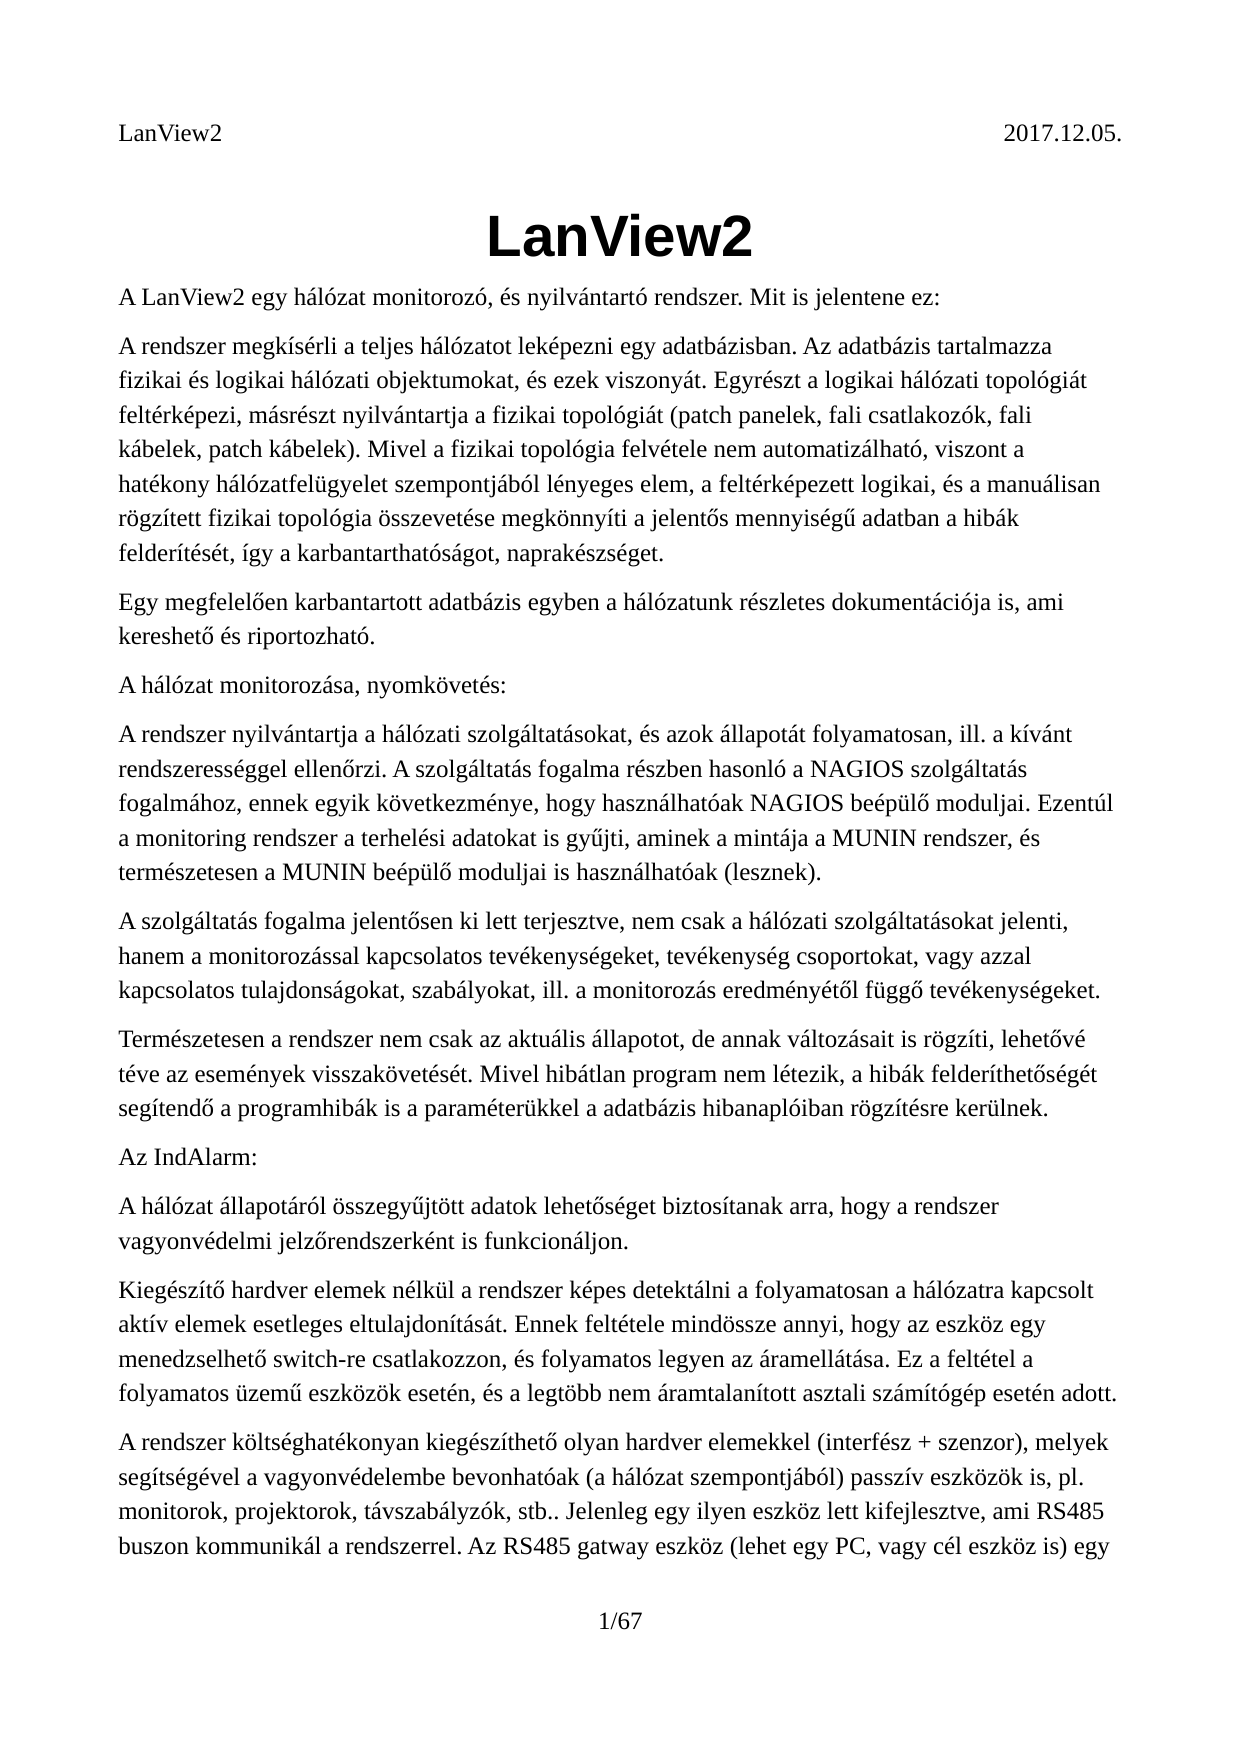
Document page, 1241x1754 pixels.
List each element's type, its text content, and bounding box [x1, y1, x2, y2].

text A LanView2 egy hálózat monitorozó, és nyilvántartó rendszer. Mit is jelentene ez: [118, 282, 1122, 310]
text A rendszer megkísérli a teljes hálózatot leképezni egy adatbázisban. Az adatbázis tartalmazza fizikai és logikai hálózati objektumokat, és ezek viszonyát. Egyrészt a logikai hálózati topológiát feltérképezi, másrészt nyilvántartja a fizikai topológiát (patch panelek, fali csatlakozók, fali kábelek, patch kábelek). Mivel a fizikai topológia felvétele nem automatizálható, viszont a hatékony hálózatfelügyelet szempontjából lényeges elem, a feltérképezett logikai, és a manuálisan rögzített fizikai topológia összevetése megkönnyíti a jelentős mennyiségű adatban a hibák felderítését, így a karbantarthatóságot, naprakészséget. [118, 331, 1122, 566]
text Az IndAlarm: [118, 1142, 1122, 1171]
text Egy megfelelően karbantartott adatbázis egyben a hálózatunk részletes dokumentációja is, ami kereshető és riportozható. [118, 587, 1122, 650]
text A rendszer költséghatékonyan kiegészíthető olyan hardver elemekkel (interfész + szenzor), melyek segítségével a vagyonvédelembe bevonhatóak (a hálózat szempontjából) passzív eszközök is, pl. monitorok, projektorok, távszabályzók, stb.. Jelenleg egy ilyen eszköz lett kifejlesztve, ami RS485 buszon kommunikál a rendszerrel. Az RS485 gatway eszköz (lehet egy PC, vagy cél eszköz is) egy [118, 1427, 1122, 1559]
text A hálózat állapotáról összegyűjtött adatok lehetőséget biztosítanak arra, hogy a rendszer vagyonvédelmi jelzőrendszerként is funkcionáljon. [118, 1191, 1122, 1254]
text Természetesen a rendszer nem csak az aktuális állapotot, de annak változásait is rögzíti, lehetővé téve az események visszakövetését. Mivel hibátlan program nem létezik, a hibák felderíthetőségét segítendő a programhibák is a paraméterükkel a adatbázis hibanaplóiban rögzítésre kerülnek. [118, 1024, 1122, 1122]
text Kiegészítő hardver elemek nélkül a rendszer képes detektálni a folyamatosan a hálózatra kapcsolt aktív elemek esetleges eltulajdonítását. Ennek feltétele mindössze annyi, hogy az eszköz egy menedzselhető switch-re csatlakozzon, és folyamatos legyen az áramellátása. Ez a feltétel a folyamatos üzemű eszközök esetén, és a legtöbb nem áramtalanított asztali számítógép esetén adott. [118, 1275, 1122, 1407]
text A hálózat monitorozása, nyomkövetés: [118, 670, 1122, 699]
text A szolgáltatás fogalma jelentősen ki lett terjesztve, nem csak a hálózati szolgáltatásokat jelenti, hanem a monitorozással kapcsolatos tevékenységeket, tevékenység csoportokat, vagy azzal kapcsolatos tulajdonságokat, szabályokat, ill. a monitorozás eredményétől függő tevékenységeket. [118, 906, 1122, 1004]
title LanView2 [118, 202, 1122, 269]
text A rendszer nyilvántartja a hálózati szolgáltatásokat, és azok állapotát folyamatosan, ill. a kívánt rendszerességgel ellenőrzi. A szolgáltatás fogalma részben hasonló a NAGIOS szolgáltatás fogalmához, ennek egyik következménye, hogy használhatóak NAGIOS beépülő moduljai. Ezentúl a monitoring rendszer a terhelési adatokat is gyűjti, aminek a mintája a MUNIN rendszer, és természetesen a MUNIN beépülő moduljai is használhatóak (lesznek). [118, 719, 1122, 886]
